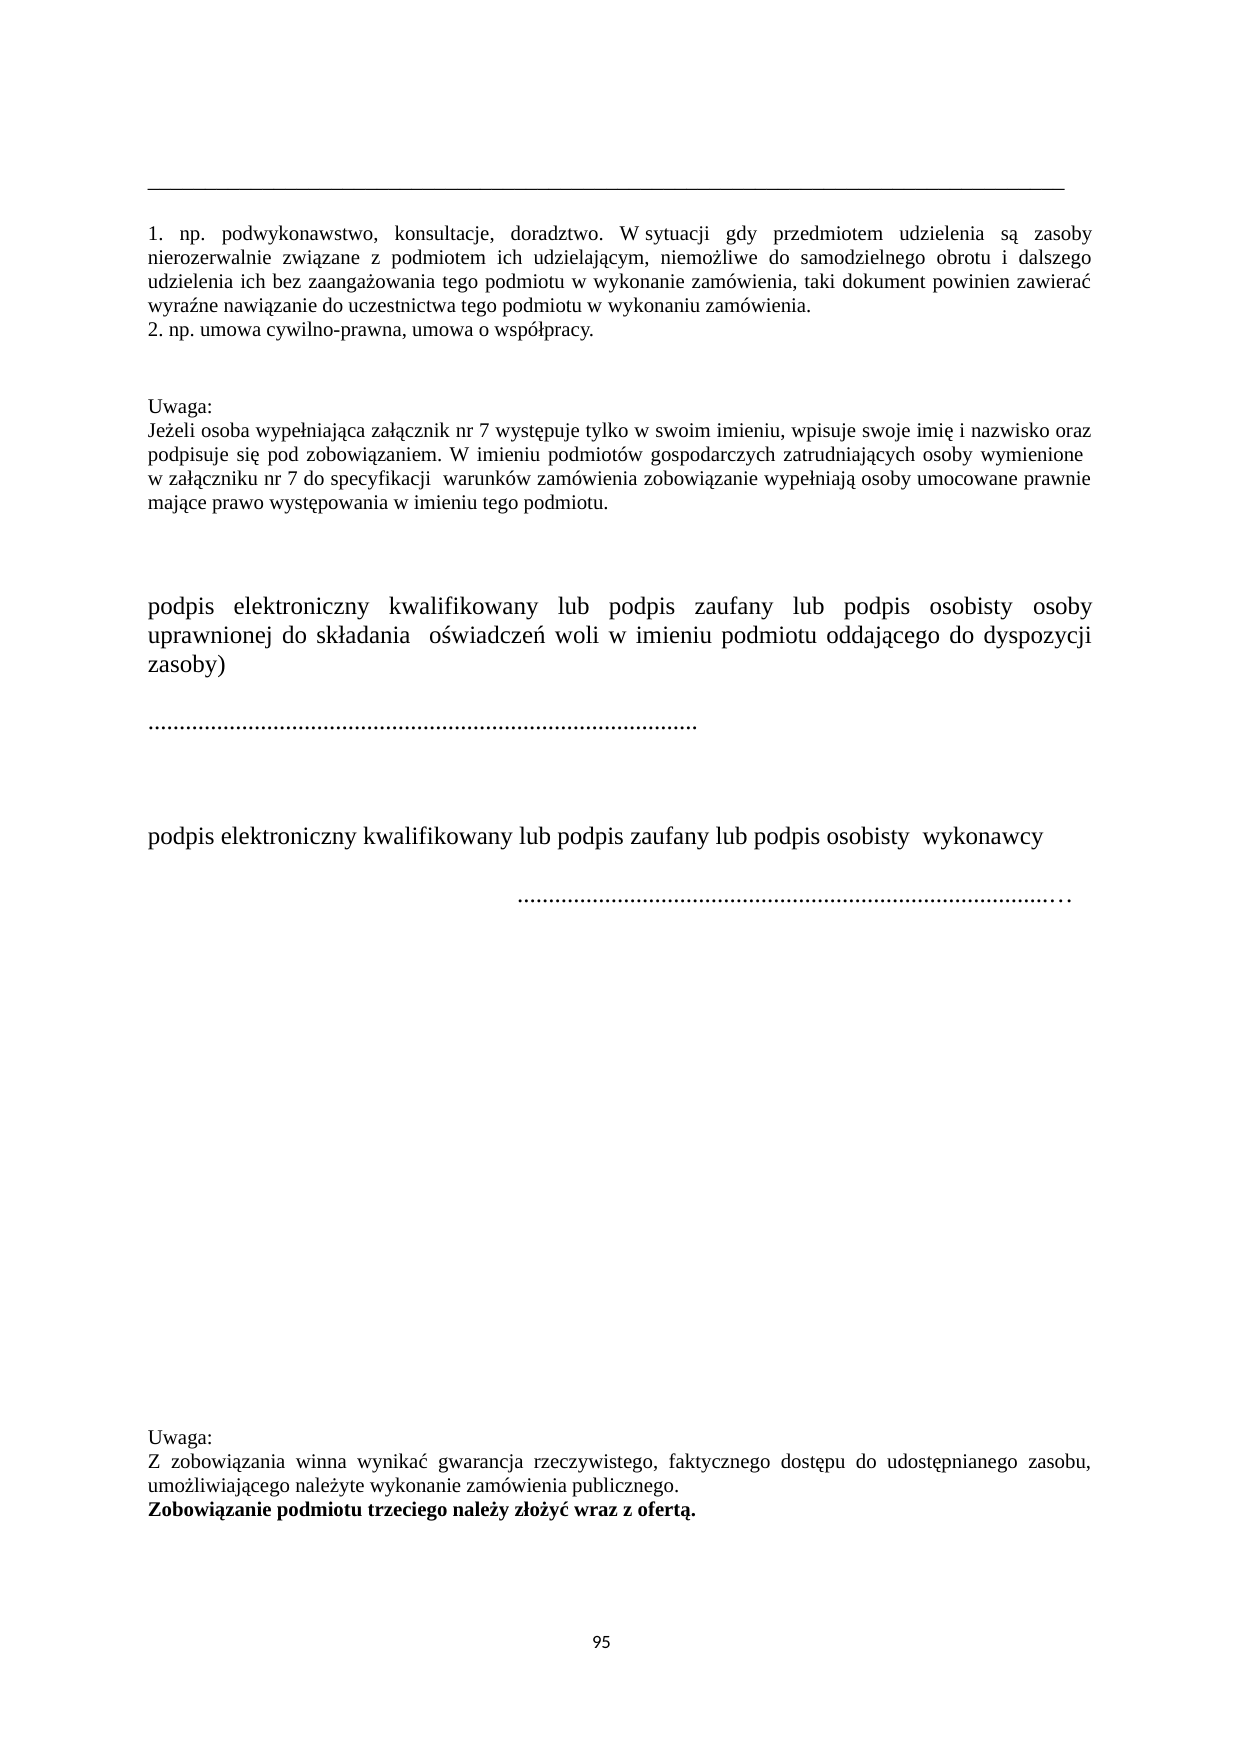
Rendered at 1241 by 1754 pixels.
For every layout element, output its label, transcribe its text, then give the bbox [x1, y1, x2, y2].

text ________________________________________________________________________________ [148, 166, 1093, 192]
text podpis elektroniczny kwalifikowany lub podpis zaufany lub podpis osobisty osoby uprawnionej do składania oświadczeń woli w imieniu podmiotu oddającego do dyspozycji zasoby) [148, 591, 1093, 677]
text ........................................................................................ [148, 706, 1093, 735]
text Uwaga: [148, 1425, 1093, 1449]
text Jeżeli osoba wypełniająca załącznik nr 7 występuje tylko w swoim imieniu, wpisuje swoje imię i nazwisko oraz podpisuje się pod zobowiązaniem. W imieniu podmiotów gospodarczych zatrudniających osoby wymienione w załączniku nr 7 do specyfikacji warunków zamówienia zobowiązanie wypełniają osoby umocowane prawnie mające prawo występowania w imieniu tego podmiotu. [148, 418, 1093, 514]
text Uwaga: [148, 394, 1093, 418]
text 2. np. umowa cywilno-prawna, umowa o współpracy. [148, 317, 1093, 341]
text Z zobowiązania winna wynikać gwarancja rzeczywistego, faktycznego dostępu do udostępnianego zasobu, umożliwiającego należyte wykonanie zamówienia publicznego. [148, 1449, 1093, 1497]
text Zobowiązanie podmiotu trzeciego należy złożyć wraz z ofertą. [148, 1497, 1093, 1521]
text 1. np. podwykonawstwo, konsultacje, doradztwo. W sytuacji gdy przedmiotem udzielenia są zasoby nierozerwalnie związane z podmiotem ich udzielającym, niemożliwe do samodzielnego obrotu i dalszego udzielenia ich bez zaangażowania tego podmiotu w wykonanie zamówienia, taki dokument powinien zawierać wyraźne nawiązanie do uczestnictwa tego podmiotu w wykonaniu zamówienia. [148, 221, 1093, 317]
text .....................................................................................… [148, 879, 1093, 907]
text podpis elektroniczny kwalifikowany lub podpis zaufany lub podpis osobisty wykonawcy [148, 821, 1093, 850]
